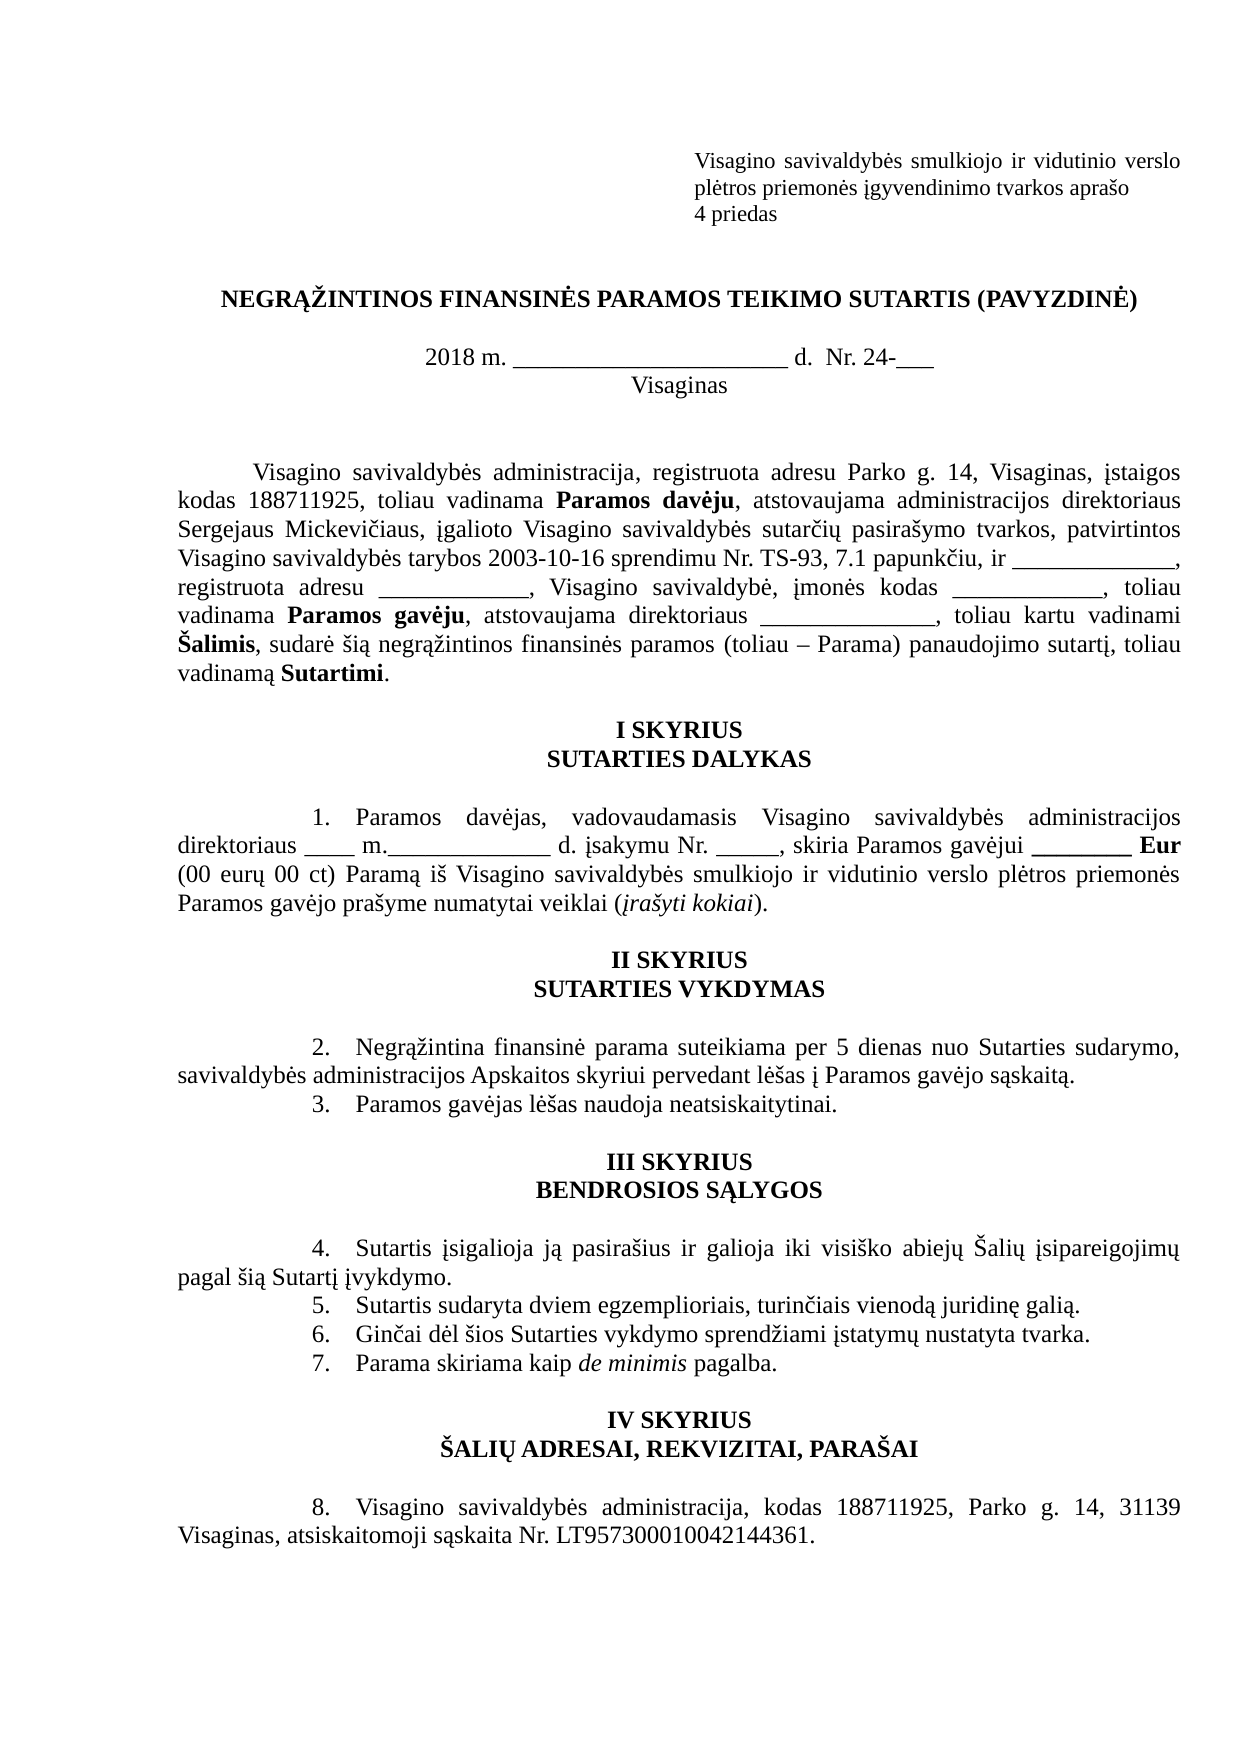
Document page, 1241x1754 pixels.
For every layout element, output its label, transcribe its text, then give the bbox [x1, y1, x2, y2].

text Ii skyrius [177, 945, 1181, 974]
text SUTARTIES VYKDYMAS [177, 974, 1181, 1003]
text 8. Visagino savivaldybės administracija, kodas 188711925, Parko g. 14, 31139 Visaginas, atsiskaitomoji sąskaita Nr. LT957300010042144361. [177, 1492, 1181, 1549]
text NEGRĄŽINTINOS FINANSINĖS PARAMOS TEIKIMO SUTARTIS (PAVYZDINĖ) [177, 284, 1181, 313]
text Visagino savivaldybės smulkiojo ir vidutinio verslo plėtros priemonės įgyvendinimo tvarkos aprašo [694, 148, 1181, 200]
text III skyrius [177, 1147, 1181, 1175]
text 4. Sutartis įsigalioja ją pasirašius ir galioja iki visiško abiejų Šalių įsipareigojimų pagal šią Sutartį įvykdymo. [177, 1233, 1181, 1290]
text 3. Paramos gavėjas lėšas naudoja neatsiskaitytinai. [177, 1089, 1181, 1118]
text Visagino savivaldybės administracija, registruota adresu Parko g. 14, Visaginas, įstaigos kodas 188711925, toliau vadinama Paramos davėju, atstovaujama administracijos direktoriaus Sergejaus Mickevičiaus, įgalioto Visagino savivaldybės sutarčių pasirašymo tvarkos, patvirtintos Visagino savivaldybės tarybos 2003-10-16 sprendimu Nr. TS-93, 7.1 papunkčiu, ir _____________, registruota adresu ____________, Visagino savivaldybė, įmonės kodas ____________, toliau vadinama Paramos gavėju, atstovaujama direktoriaus ______________, toliau kartu vadinami Šalimis, sudarė šią negrąžintinos finansinės paramos (toliau – Parama) panaudojimo sutartį, toliau vadinamą Sutartimi. [177, 457, 1181, 687]
text 4 priedas [694, 200, 1181, 227]
text 2. Negrąžintina finansinė parama suteikiama per 5 dienas nuo Sutarties sudarymo, savivaldybės administracijos Apskaitos skyriui pervedant lėšas į Paramos gavėjo sąskaitą. [177, 1032, 1181, 1089]
text 2018 m. ______________________ d. Nr. 24-___ [177, 342, 1181, 370]
text ŠALIŲ ADRESAI, REKVIZITAI, PARAŠAI [177, 1434, 1181, 1463]
text SUTARTIES DALYKAS [177, 744, 1181, 773]
text BENDROSIOS SĄLYGOS [177, 1175, 1181, 1204]
text Visaginas [177, 370, 1181, 399]
text I skyrius [177, 715, 1181, 744]
text 5. Sutartis sudaryta dviem egzemplioriais, turinčiais vienodą juridinę galią. [177, 1290, 1181, 1319]
text 7. Parama skiriama kaip de minimis pagalba. [177, 1348, 1181, 1377]
text 6. Ginčai dėl šios Sutarties vykdymo sprendžiami įstatymų nustatyta tvarka. [177, 1319, 1181, 1348]
text 1. Paramos davėjas, vadovaudamasis Visagino savivaldybės administracijos direktoriaus ____ m._____________ d. įsakymu Nr. _____, skiria Paramos gavėjui ________ Eur (00 eurų 00 ct) Paramą iš Visagino savivaldybės smulkiojo ir vidutinio verslo plėtros priemonės Paramos gavėjo prašyme numatytai veiklai (įrašyti kokiai). [177, 802, 1181, 917]
text IV skyrius [177, 1405, 1181, 1434]
